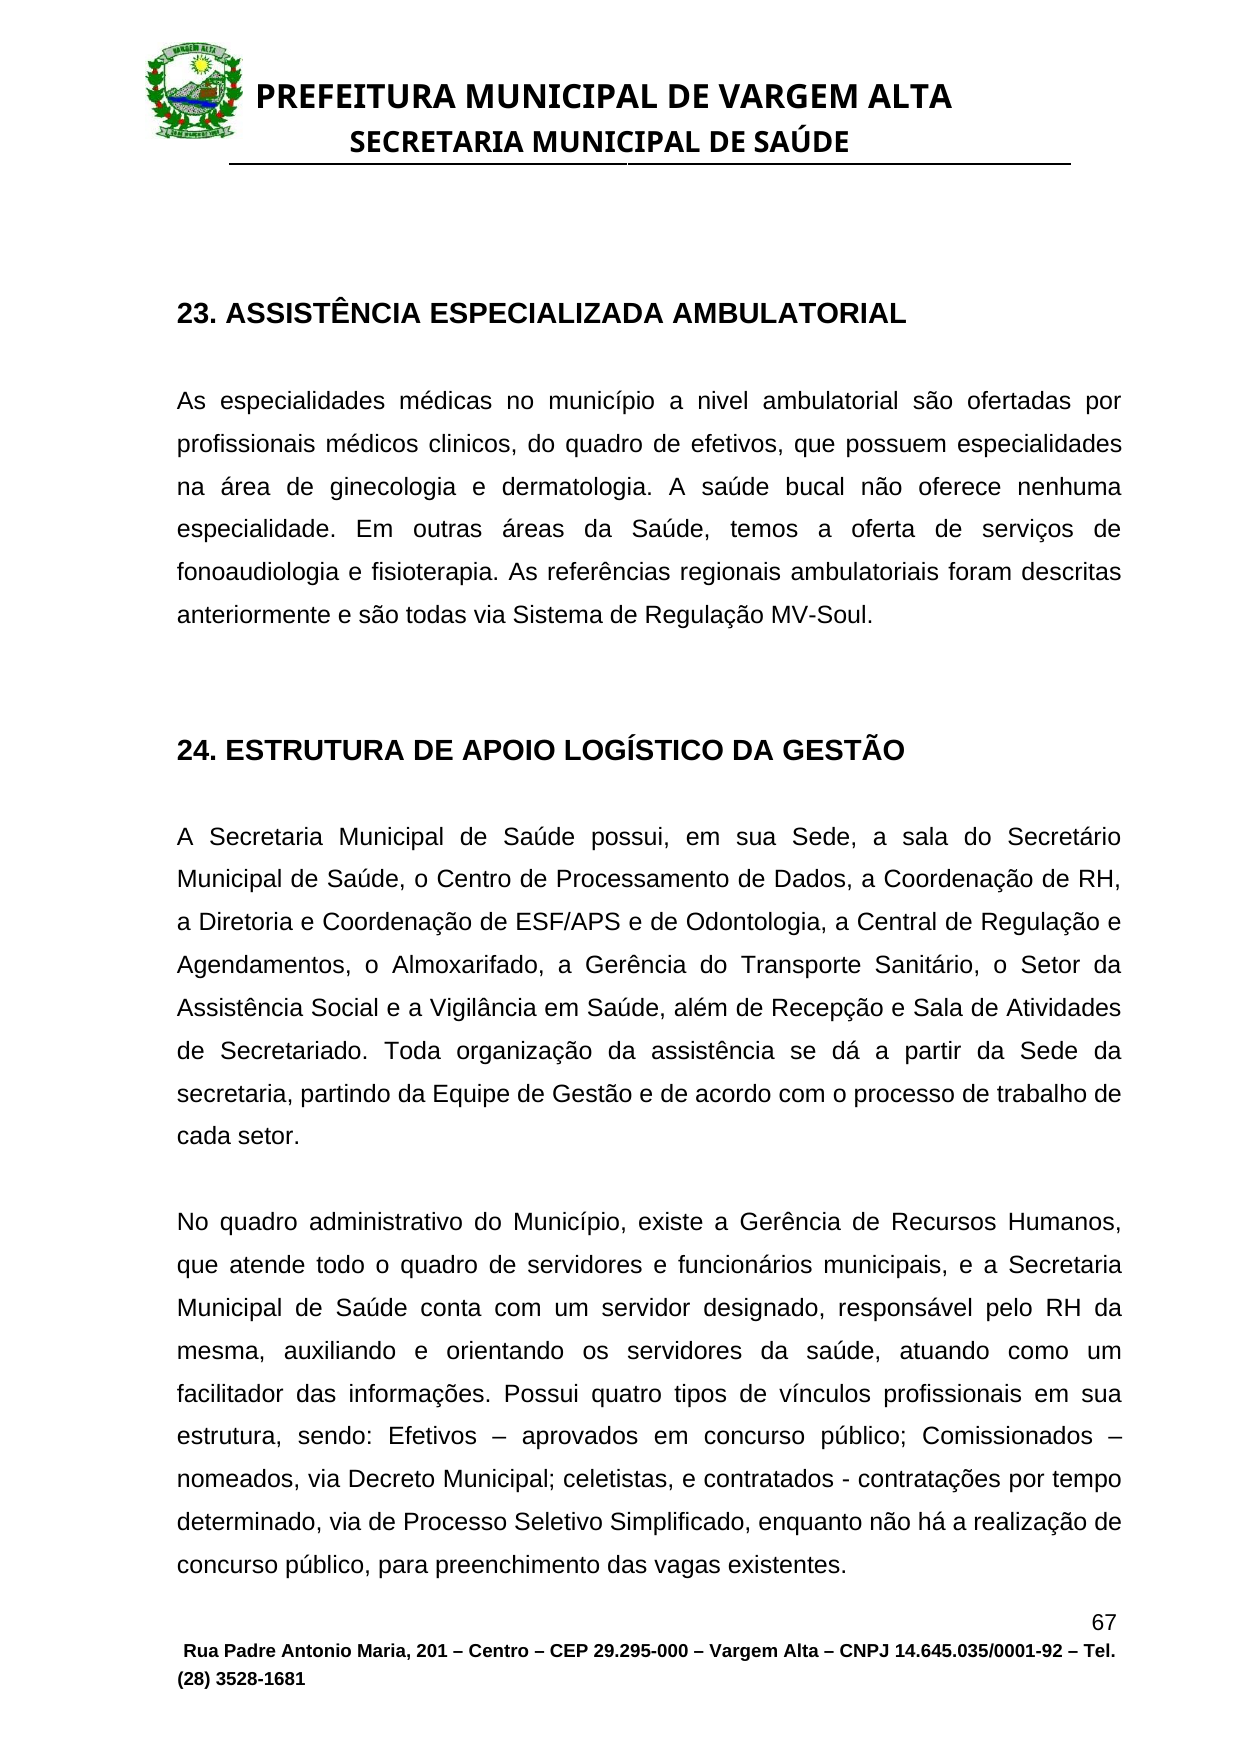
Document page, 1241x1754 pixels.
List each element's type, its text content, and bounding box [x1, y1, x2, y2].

subtitle 24. ESTRUTURA DE APOIO LOGÍSTICO DA GESTÃO [177, 733, 1130, 766]
text A Secretaria Municipal de Saúde possui, em sua Sede, a sala do Secretário Municipal de Saúde, o Centro de Processamento de Dados, a Coordenação de RH, a Diretoria e Coordenação de ESF/APS e de Odontologia, a Central de Regulação e Agendamentos, o Almoxarifado, a Gerência do Transporte Sanitário, o Setor da Assistência Social e a Vigilância em Saúde, além de Recepção e Sala de Atividades de Secretariado. Toda organização da assistência se dá a partir da Sede da secretaria, partindo da Equipe de Gestão e de acordo com o processo de trabalho de cada setor. [177, 822, 1123, 1150]
text As especialidades médicas no município a nivel ambulatorial são ofertadas por profissionais médicos clinicos, do quadro de efetivos, que possuem especialidades na área de ginecologia e dermatologia. A saúde bucal não oferece nenhuma especialidade. Em outras áreas da Saúde, temos a oferta de serviços de fonoaudiologia e fisioterapia. As referências regionais ambulatoriais foram descritas anteriormente e são todas via Sistema de Regulação MV-Soul. [177, 386, 1123, 629]
text No quadro administrativo do Município, existe a Gerência de Recursos Humanos, que atende todo o quadro de servidores e funcionários municipais, e a Secretaria Municipal de Saúde conta com um servidor designado, responsável pelo RH da mesma, auxiliando e orientando os servidores da saúde, atuando como um facilitador das informações. Possui quatro tipos de vínculos profissionais em sua estrutura, sendo: Efetivos – aprovados em concurso público; Comissionados – nomeados, via Decreto Municipal; celetistas, e contratados - contratações por tempo determinado, via de Processo Seletivo Simplificado, enquanto não há a realização de concurso público, para preenchimento das vagas existentes. [177, 1207, 1123, 1578]
subtitle 23. ASSISTÊNCIA ESPECIALIZADA AMBULATORIAL [177, 296, 1130, 330]
